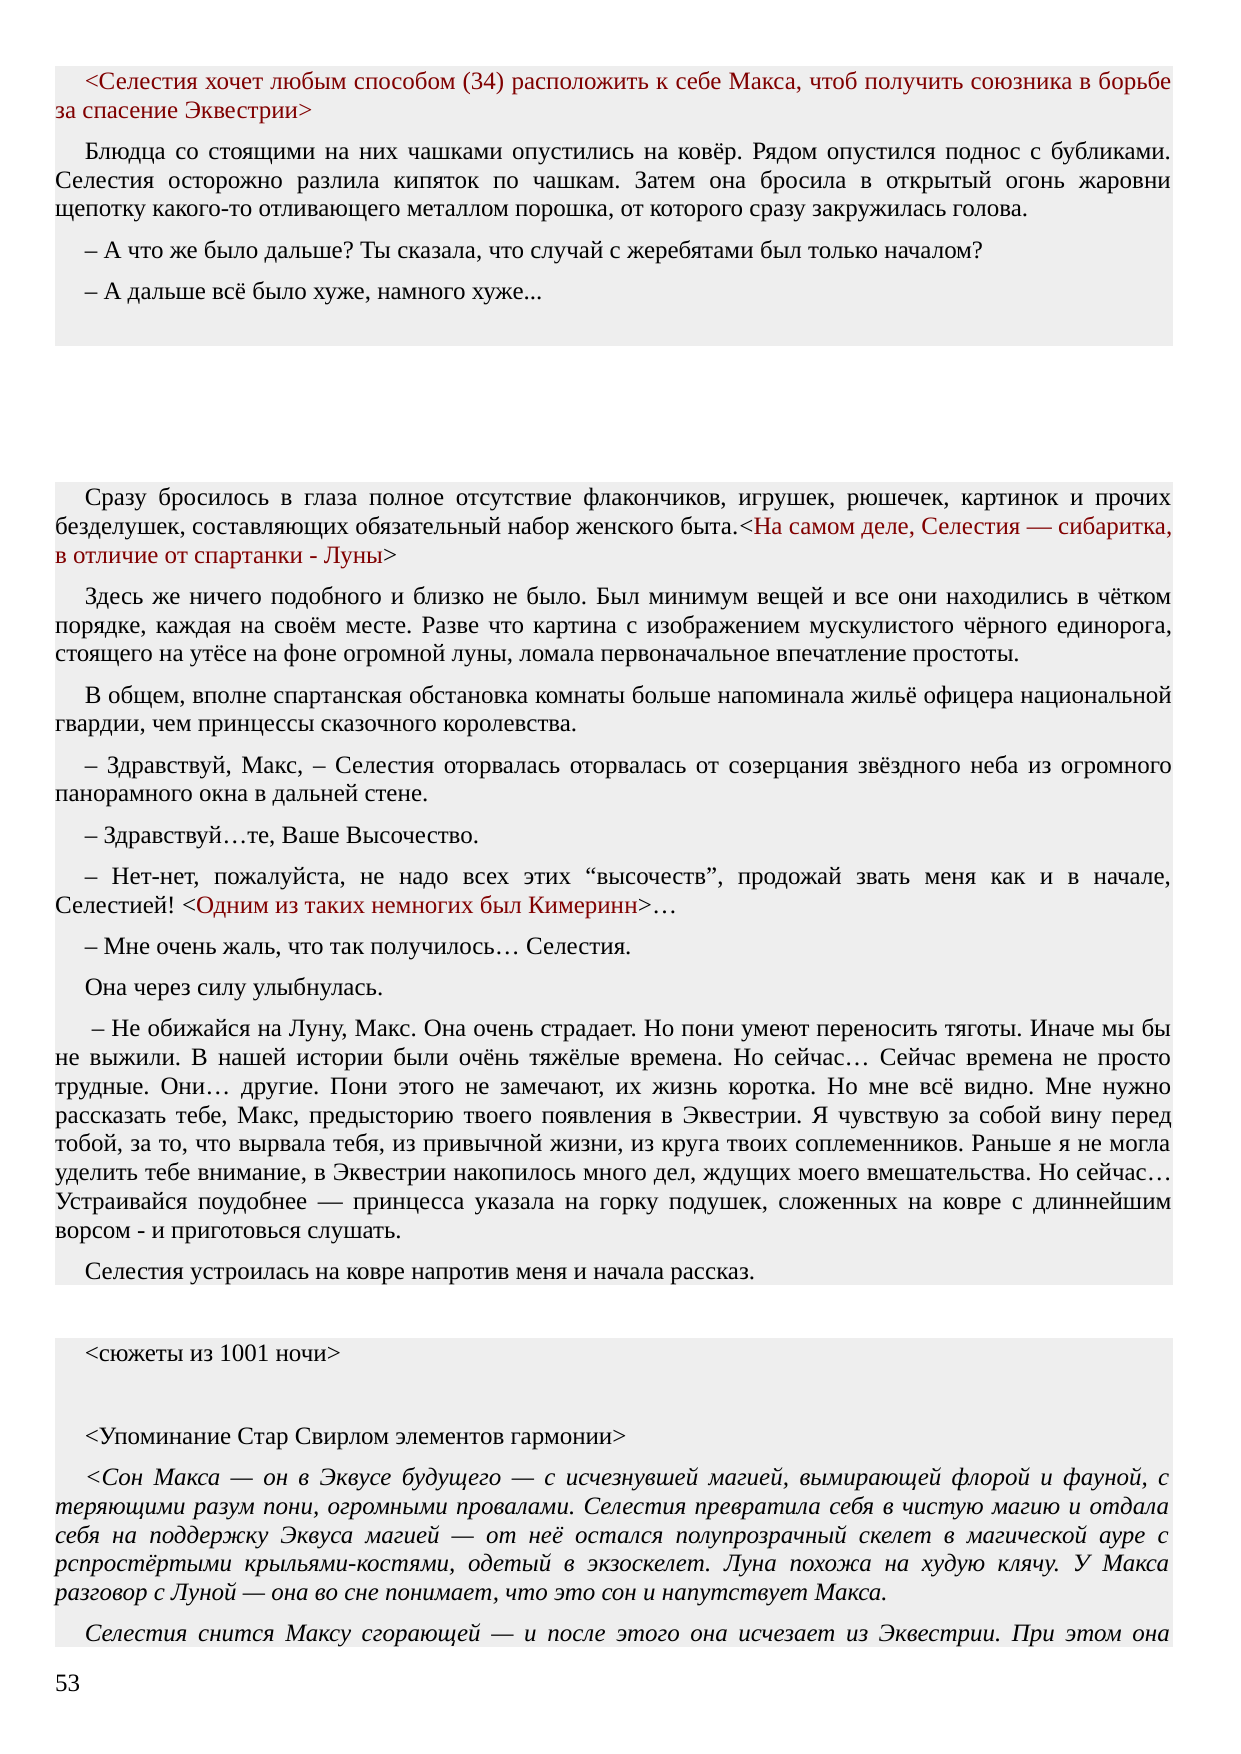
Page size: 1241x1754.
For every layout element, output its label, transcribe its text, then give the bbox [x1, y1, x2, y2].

text <Упоминание Стар Свирлом элементов гармонии> [55, 1421, 1173, 1450]
text Сразу бросилось в глаза полное отсутствие флакончиков, игрушек, рюшечек, картинок и прочих безделушек, составляющих обязательный набор женского быта.<На самом деле, Селестия — сибаритка, в отличие от спартанки - Луны> [55, 482, 1173, 568]
text Блюдца со стоящими на них чашками опустились на ковёр. Рядом опустился поднос с бубликами. Селестия осторожно разлила кипяток по чашкам. Затем она бросила в открытый огонь жаровни щепотку какого-то отливающего металлом порошка, от которого сразу закружилась голова. [55, 136, 1173, 222]
text – А что же было дальше? Ты сказала, что случай с жеребятами был только началом? [55, 235, 1173, 263]
text – Нет-нет, пожалуйста, не надо всех этих “высочеств”, продожай звать меня как и в начале, Селестией! <Одним из таких немногих был Кимеринн>… [55, 861, 1173, 918]
text Селестия устроилась на ковре напротив меня и начала рассказ. [55, 1256, 1173, 1285]
text Она через силу улыбнулась. [55, 972, 1173, 1001]
text – А дальше всё было хуже, намного хуже... [55, 276, 1173, 305]
text <сюжеты из 1001 ночи> [55, 1338, 1173, 1367]
text – Здравствуй…те, Ваше Высочество. [55, 820, 1173, 848]
text Селестия снится Максу сгорающей — и после этого она исчезает из Эквестрии. При этом она [55, 1618, 1173, 1647]
text <Селестия хочет любым способом (34) расположить к себе Макса, чтоб получить союзника в борьбе за спасение Эквестрии> [55, 66, 1173, 123]
text – Не обижайся на Луну, Макс. Она очень страдает. Но пони умеют переносить тяготы. Иначе мы бы не выжили. В нашей истории были очёнь тяжёлые времена. Но сейчас… Сейчас времена не просто трудные. Они… другие. Пони этого не замечают, их жизнь коротка. Но мне всё видно. Мне нужно рассказать тебе, Макс, предысторию твоего появления в Эквестрии. Я чувствую за собой вину перед тобой, за то, что вырвала тебя, из привычной жизни, из круга твоих соплеменников. Раньше я не могла уделить тебе внимание, в Эквестрии накопилось много дел, ждущих моего вмешательства. Но сейчас… Устраивайся поудобнее — принцесса указала на горку подушек, сложенных на ковре с длиннейшим ворсом - и приготовься слушать. [55, 1013, 1173, 1243]
text – Мне очень жаль, что так получилось… Селестия. [55, 931, 1173, 960]
text В общем, вполне спартанская обстановка комнаты больше напоминала жильё офицера национальной гвардии, чем принцессы сказочного королевства. [55, 680, 1173, 737]
text <Сон Макса — он в Эквусе будущего — с исчезнувшей магией, вымирающей флорой и фауной, с теряющими разум пони, огромными провалами. Селестия превратила себя в чистую магию и отдала себя на поддержку Эквуса магией — от неё остался полупрозрачный скелет в магической ауре с рспростёртыми крыльями-костями, одетый в экзоскелет. Луна похожа на худую клячу. У Макса разговор с Луной — она во сне понимает, что это сон и напутствует Макса. [55, 1462, 1173, 1606]
text – Здравствуй, Макс, – Селестия оторвалась оторвалась от созерцания звёздного неба из огромного панорамного окна в дальней стене. [55, 750, 1173, 807]
text Здесь же ничего подобного и близко не было. Был минимум вещей и все они находились в чётком порядке, каждая на своём месте. Разве что картина с изображением мускулистого чёрного единорога, стоящего на утёсе на фоне огромной луны, ломала первоначальное впечатление простоты. [55, 581, 1173, 667]
